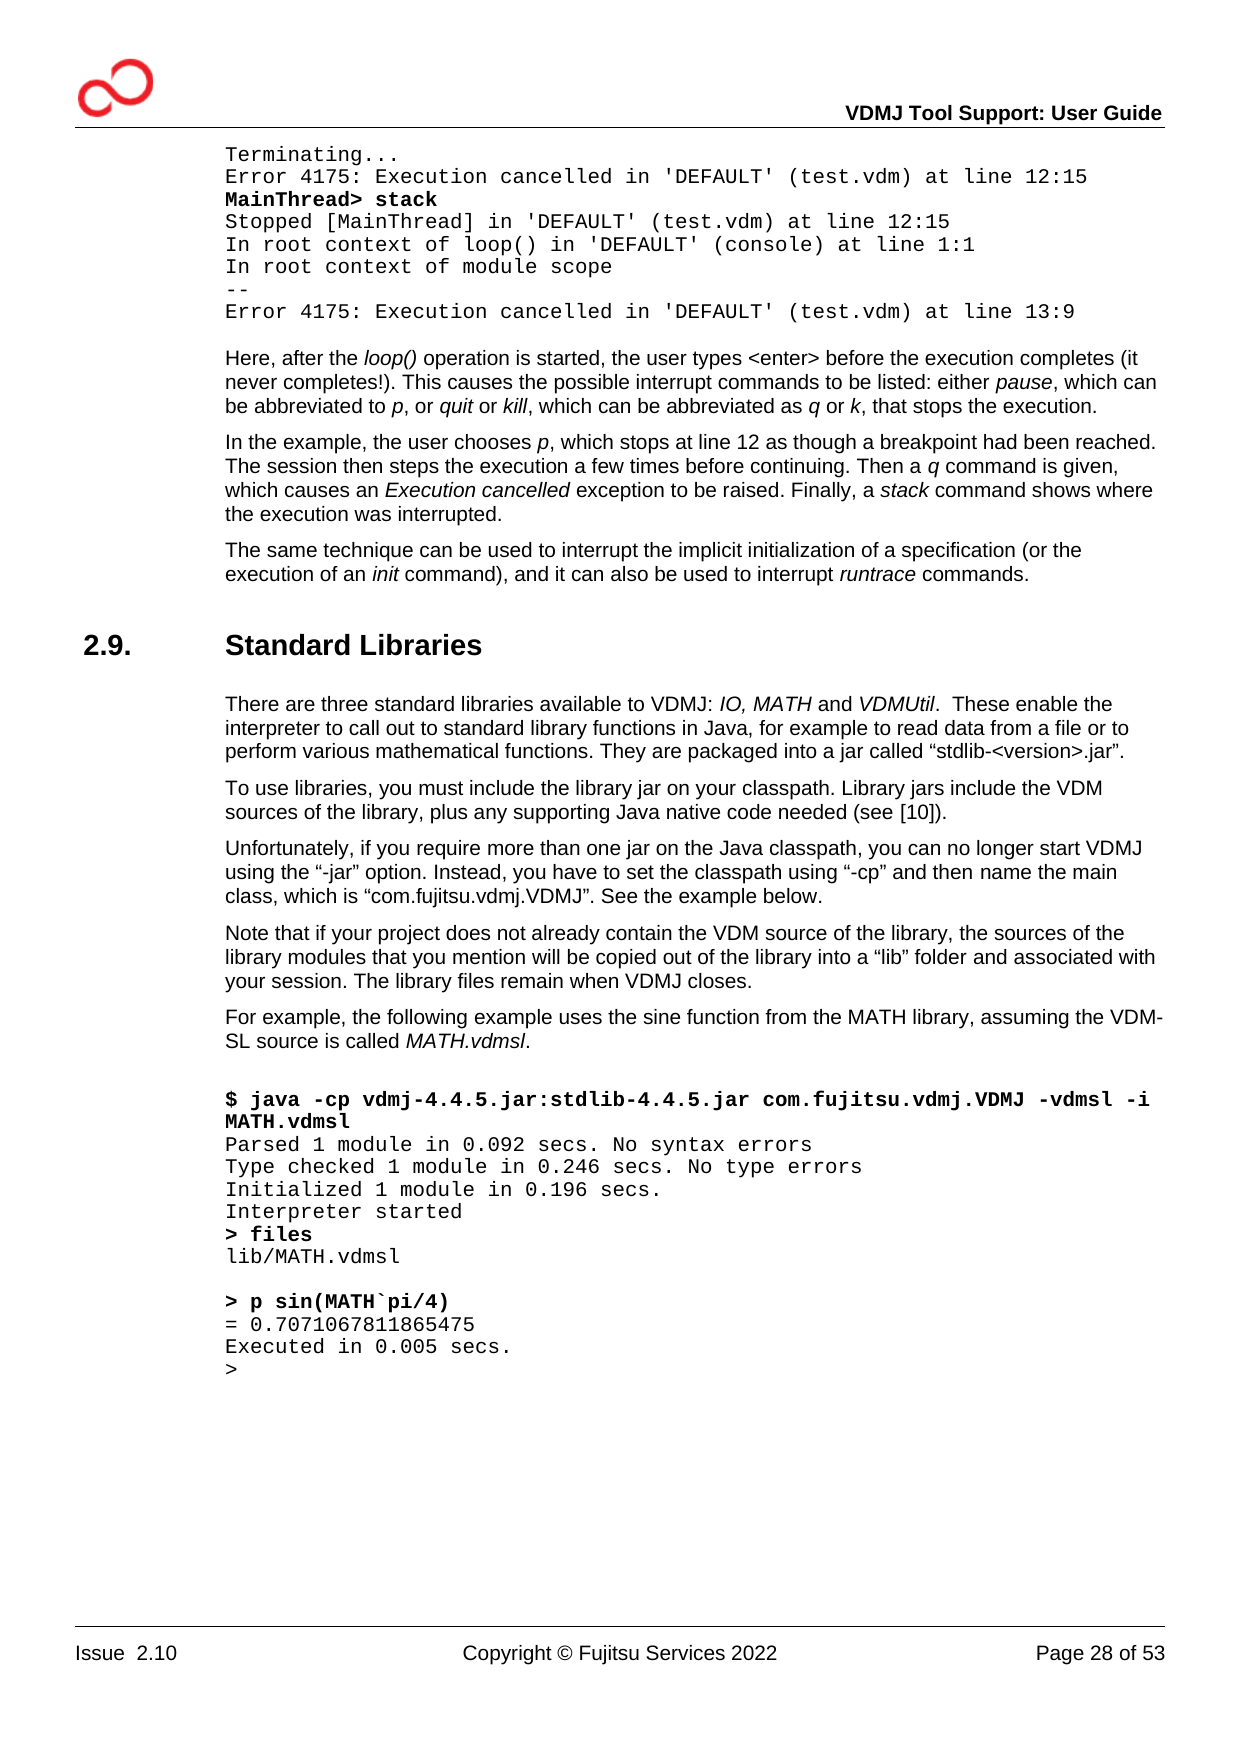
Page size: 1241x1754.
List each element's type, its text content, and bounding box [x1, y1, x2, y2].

text To use libraries, you must include the library jar on your classpath. Library jars include the VDM sources of the library, plus any supporting Java native code needed (see [10]). [225, 776, 1165, 824]
text Error 4175: Execution cancelled in 'DEFAULT' (test.vdm) at line 12:15 [225, 166, 1165, 188]
text Executed in 0.005 secs. [225, 1336, 1165, 1358]
text Interpreter started [225, 1201, 1165, 1223]
text Here, after the loop() operation is started, the user types <enter> before the execution completes (it never completes!). This causes the possible interrupt commands to be listed: either pause, which can be abbreviated to p, or quit or kill, which can be abbreviated as q or k, that stops the execution. [225, 346, 1165, 418]
text In root context of module scope [225, 256, 1165, 278]
text $ java -cp vdmj-4.4.5.jar:stdlib-4.4.5.jar com.fujitsu.vdmj.VDMJ -vdmsl -i MATH.vdmsl [225, 1088, 1165, 1133]
text For example, the following example uses the sine function from the MATH library, assuming the VDM-SL source is called MATH.vdmsl. [225, 1005, 1165, 1053]
text In root context of loop() in 'DEFAULT' (console) at line 1:1 [225, 233, 1165, 256]
text Initialized 1 module in 0.196 secs. [225, 1178, 1165, 1201]
text > files [225, 1223, 1165, 1246]
text The same technique can be used to interrupt the implicit initialization of a specification (or the execution of an init command), and it can also be used to interrupt runtrace commands. [225, 539, 1165, 587]
picture [78, 52, 153, 127]
text Error 4175: Execution cancelled in 'DEFAULT' (test.vdm) at line 13:9 [225, 301, 1165, 323]
text MainThread> stack [225, 188, 1165, 211]
text Note that if your project does not already contain the VDM source of the library, the sources of the library modules that you mention will be copied out of the library into a “lib” folder and associated with your session. The library files remain when VDMJ closes. [225, 921, 1165, 993]
text Unfortunately, if you require more than one jar on the Java classpath, you can no longer start VDMJ using the “-jar” option. Instead, you have to set the classpath using “-cp” and then name the main class, which is “com.fujitsu.vdmj.VDMJ”. See the example below. [225, 837, 1165, 908]
subtitle Standard Libraries [75, 629, 1165, 662]
text Parsed 1 module in 0.092 secs. No syntax errors [225, 1133, 1165, 1156]
text > p sin(MATH`pi/4) [225, 1291, 1165, 1313]
text Type checked 1 module in 0.246 secs. No type errors [225, 1156, 1165, 1178]
text In the example, the user chooses p, which stops at line 12 as though a breakpoint had been reached. The session then steps the execution a few times before continuing. Then a q command is given, which causes an Execution cancelled exception to be raised. Finally, a stack command shows where the execution was interrupted. [225, 430, 1165, 526]
text = 0.7071067811865475 [225, 1313, 1165, 1336]
text Stopped [MainThread] in 'DEFAULT' (test.vdm) at line 12:15 [225, 211, 1165, 233]
text -- [225, 278, 1165, 301]
text There are three standard libraries available to VDMJ: IO, MATH and VDMUtil. These enable the interpreter to call out to standard library functions in Java, for example to read data from a file or to perform various mathematical functions. They are packaged into a jar called “stdlib-<version>.jar”. [225, 692, 1165, 764]
text Terminating... [225, 143, 1165, 166]
text > [225, 1358, 1165, 1381]
text lib/MATH.vdmsl [225, 1246, 1165, 1268]
